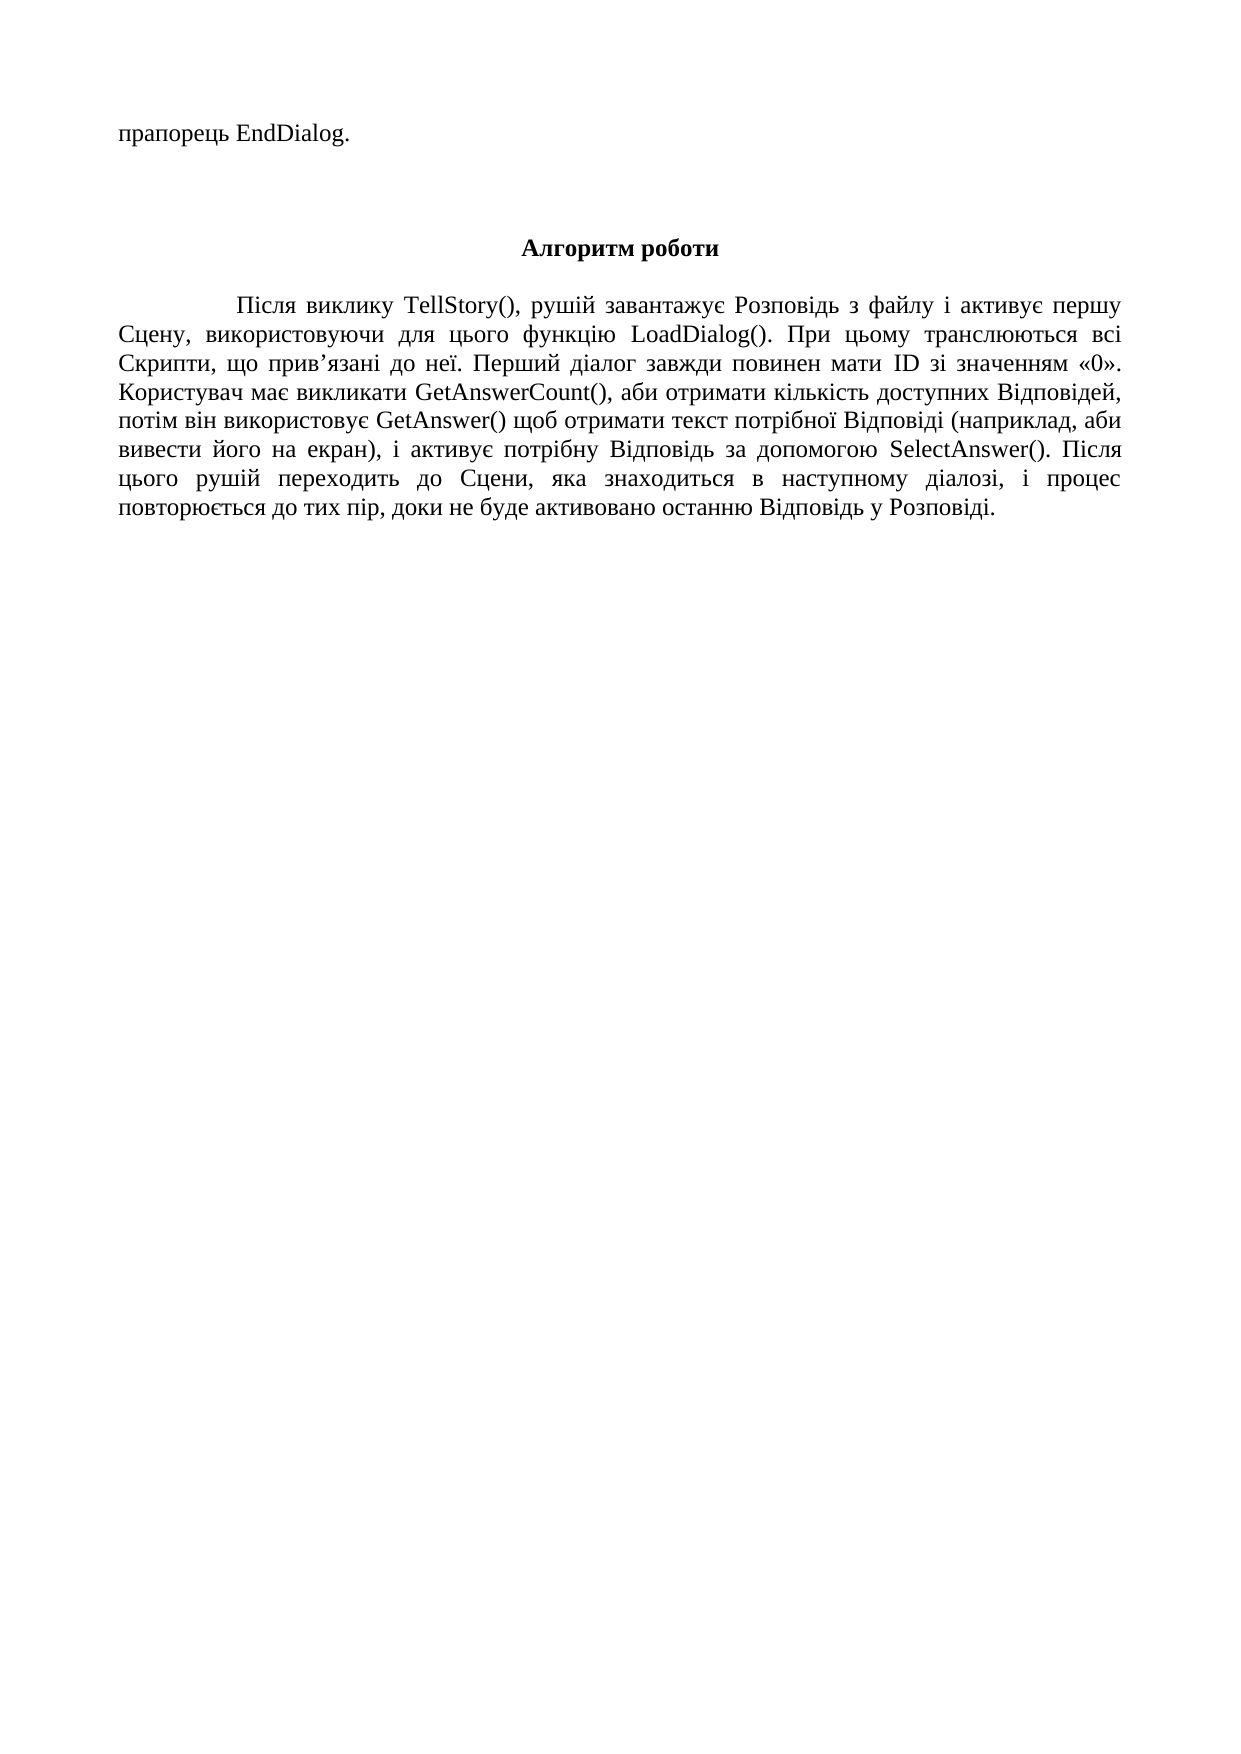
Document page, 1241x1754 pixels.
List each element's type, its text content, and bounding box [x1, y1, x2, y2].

text Алгоритм роботи [118, 233, 1122, 262]
text Після виклику TellStory(), рушій завантажує Розповідь з файлу і активує першу Сцену, використовуючи для цього функцію LoadDialog(). При цьому транслюються всі Скрипти, що прив’язані до неї. Перший діалог завжди повинен мати ID зі значенням «0». Користувач має викликати GetAnswerCount(), аби отримати кількість доступних Відповідей, потім він використовує GetAnswer() щоб отримати текст потрібної Відповіді (наприклад, аби вивести його на екран), і активує потрібну Відповідь за допомогою SelectAnswer(). Після цього рушій переходить до Сцени, яка знаходиться в наступному діалозі, і процес повторюється до тих пір, доки не буде активовано останню Відповідь у Розповіді. [118, 291, 1122, 521]
text прапорець EndDialog. [118, 118, 1122, 147]
